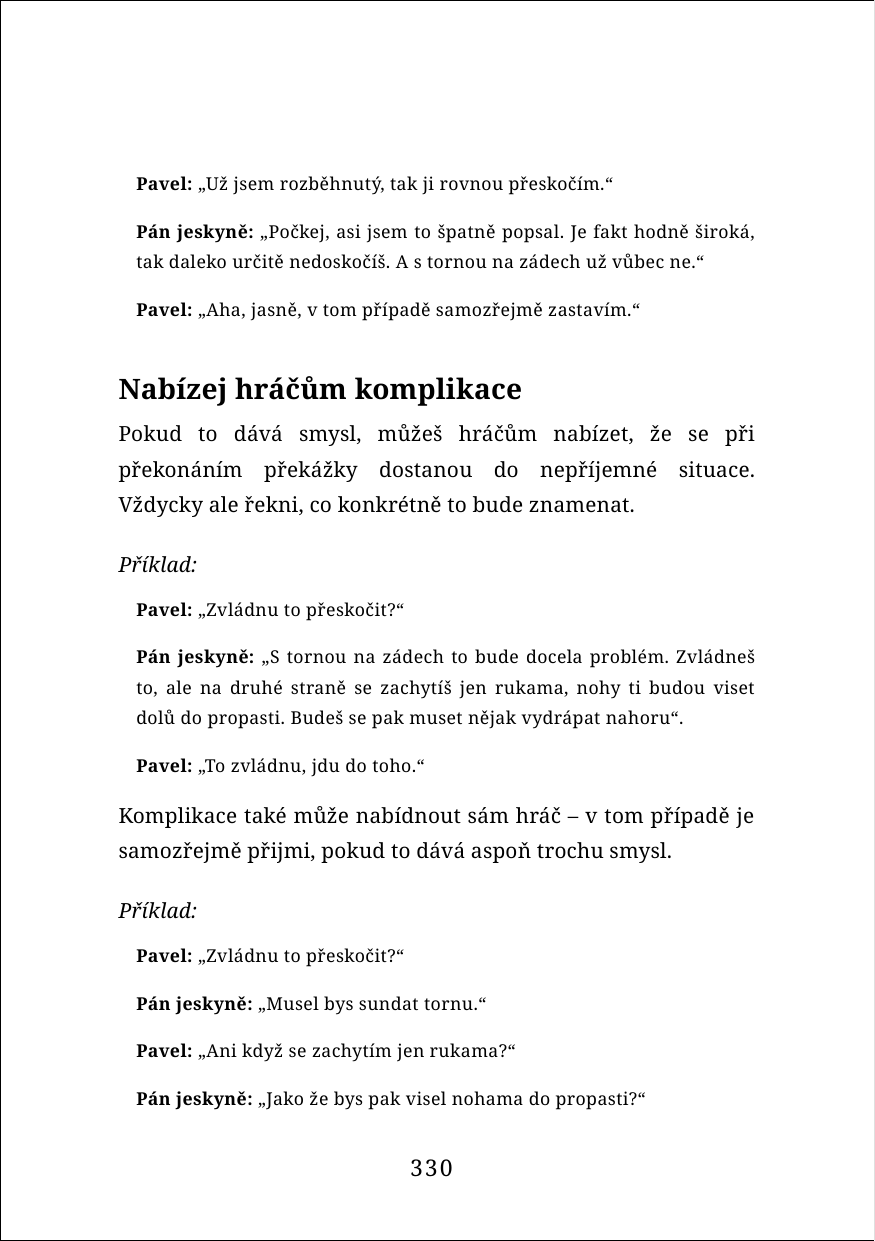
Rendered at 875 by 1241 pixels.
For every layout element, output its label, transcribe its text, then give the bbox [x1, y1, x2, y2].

text Příklad: [118, 550, 756, 578]
subtitle Nabízej hráčům komplikace [118, 369, 756, 408]
text Pavel: „Zvládnu to přeskočit?“ [136, 943, 756, 967]
text Příklad: [118, 896, 756, 924]
text Pavel: „Už jsem rozběhnutý, tak ji rovnou přeskočím.“ [136, 172, 756, 196]
text Pavel: „Ani když se zachytím jen rukama?“ [136, 1039, 756, 1063]
text Pavel: „Zvládnu to přeskočit?“ [136, 597, 756, 621]
text Pavel: „Aha, jasně, v tom případě samozřejmě zastavím.“ [136, 298, 756, 322]
text Pán jeskyně: „Musel bys sundat tornu.“ [136, 991, 756, 1015]
text Pán jeskyně: „S tornou na zádech to bude docela problém. Zvládneš to, ale na druhé straně se zachytíš jen rukama, nohy ti budou viset dolů do propasti. Budeš se pak muset nějak vydrápat nahoru“. [136, 645, 756, 729]
text Pavel: „To zvládnu, jdu do toho.“ [136, 753, 756, 777]
text Pán jeskyně: „Jako že bys pak visel nohama do propasti?“ [136, 1087, 756, 1111]
text Pokud to dává smysl, můžeš hráčům nabízet, že se při překonáním překážky dostanou do nepříjemné situace. Vždycky ale řekni, co konkrétně to bude znamenat. [118, 419, 756, 519]
text Komplikace také může nabídnout sám hráč – v tom případě je samozřejmě přijmi, pokud to dává aspoň trochu smysl. [118, 801, 756, 865]
text Pán jeskyně: „Počkej, asi jsem to špatně popsal. Je fakt hodně široká, tak daleko určitě nedoskočíš. A s tornou na zádech už vůbec ne.“ [136, 220, 756, 274]
